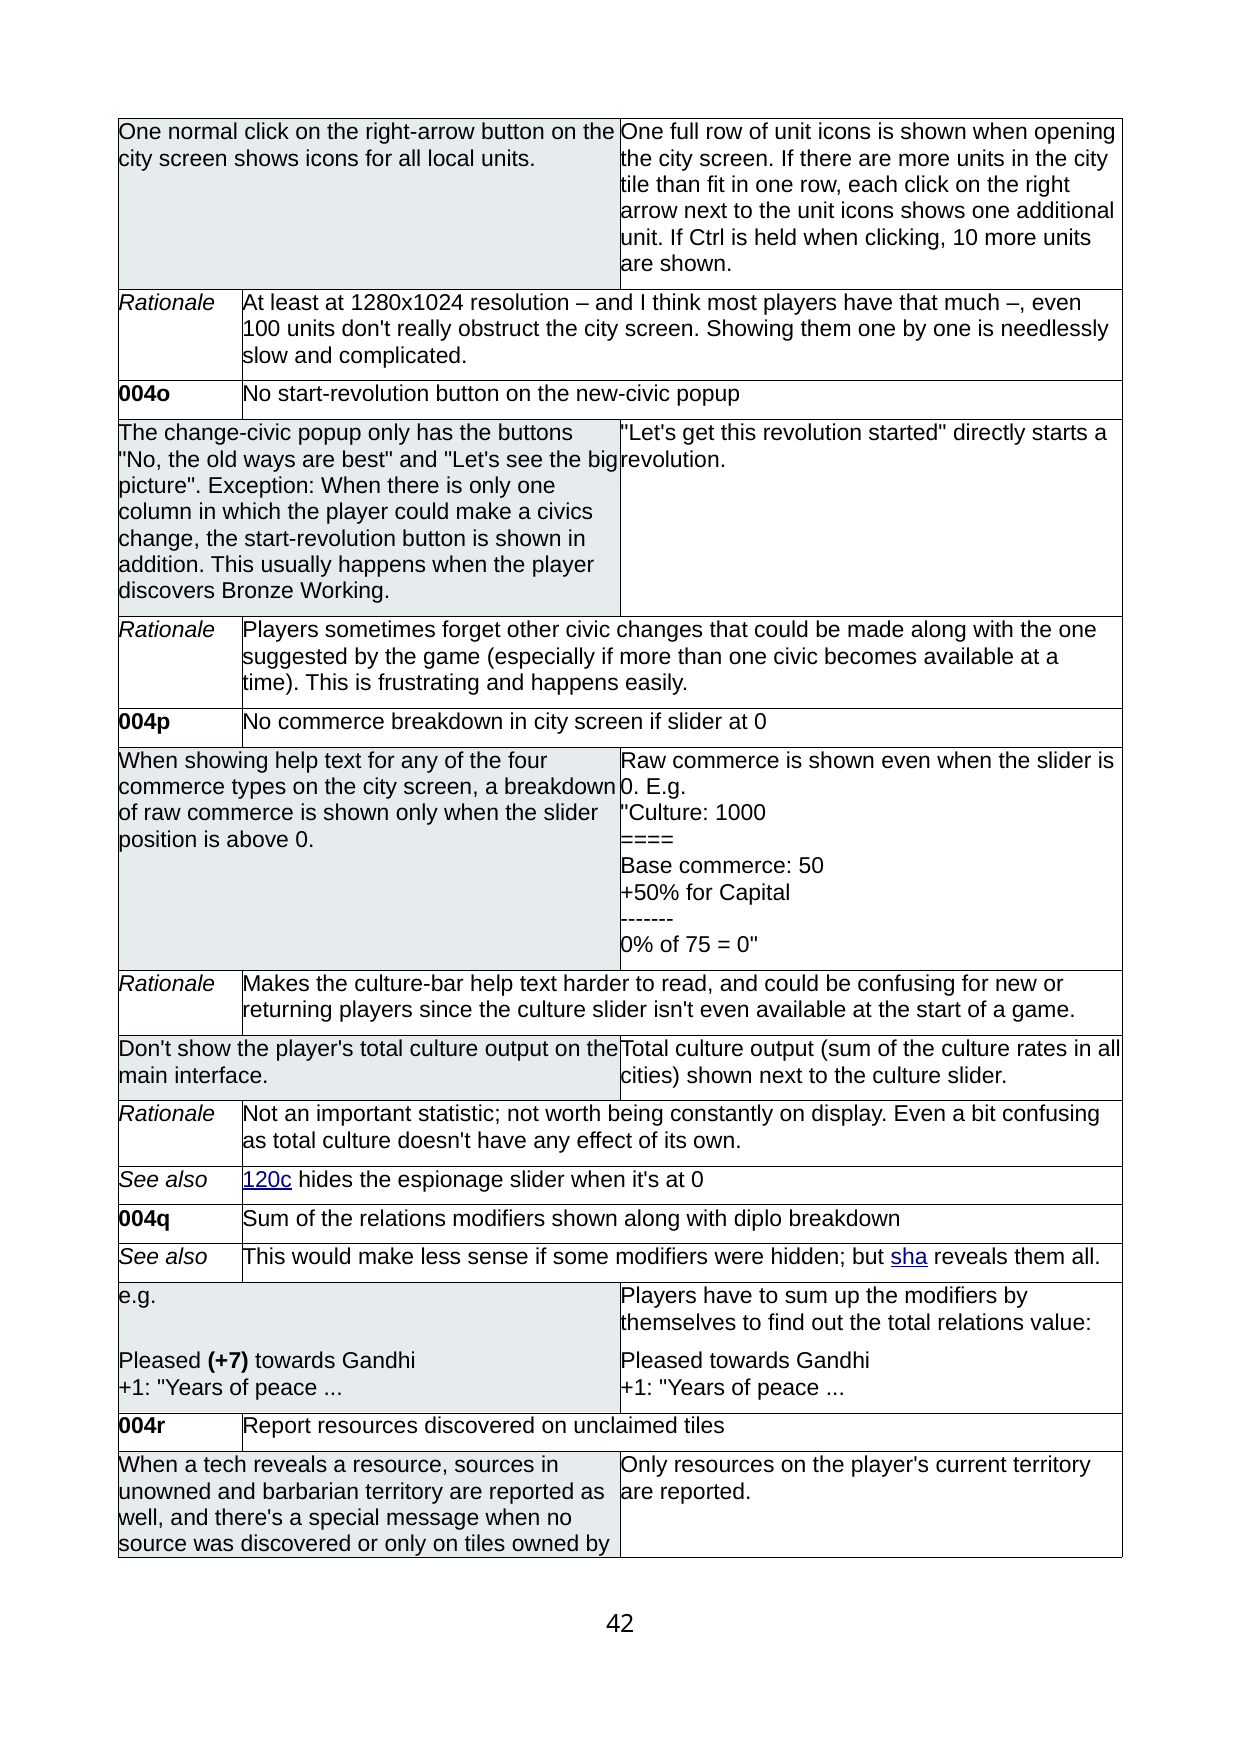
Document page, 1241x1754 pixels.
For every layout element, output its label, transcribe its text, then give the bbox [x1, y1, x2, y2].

table_cell Rationale [119, 290, 242, 380]
table_cell 004o [119, 381, 242, 419]
table_cell "Let's get this revolution started" directly starts a revolution. [621, 420, 1122, 616]
table_cell Don't show the player's total culture output on the main interface. [119, 1036, 620, 1100]
table_cell 004r [119, 1414, 242, 1451]
table_cell One normal click on the right-arrow button on the city screen shows icons for all local units. [119, 119, 620, 289]
table_cell Players have to sum up the modifiers by themselves to find out the total relations value: Pleased towards Gandhi +1: "Years of peace ... [621, 1283, 1122, 1412]
table_cell No start-revolution button on the new-civic popup [243, 381, 1122, 419]
table_cell No commerce breakdown in city screen if slider at 0 [243, 709, 1122, 747]
table_cell Players sometimes forget other civic changes that could be made along with the one suggested by the game (especially if more than one civic becomes available at a time). This is frustrating and happens easily. [243, 617, 1122, 708]
table_cell The change-civic popup only has the buttons "No, the old ways are best" and "Let's see the big picture". Exception: When there is only one column in which the player could make a civics change, the start-revolution button is shown in addition. This usually happens when the player discovers Bronze Working. [119, 420, 620, 616]
table_cell Raw commerce is shown even when the slider is 0. E.g. "Culture: 1000 ==== Base commerce: 50 +50% for Capital ------- 0% of 75 = 0" [621, 748, 1122, 970]
table_cell Only resources on the player's current territory are reported. [621, 1452, 1122, 1557]
table_cell Makes the culture-bar help text harder to read, and could be confusing for new or returning players since the culture slider isn't even available at the start of a game. [243, 971, 1122, 1035]
table_cell 004p [119, 709, 242, 747]
table_cell 004q [119, 1205, 242, 1243]
table_cell At least at 1280x1024 resolution – and I think most players have that much –, even 100 units don't really obstruct the city screen. Showing them one by one is needlessly slow and complicated. [243, 290, 1122, 380]
table_cell e.g. Pleased (+7) towards Gandhi +1: "Years of peace ... [119, 1283, 620, 1412]
table_cell See also [119, 1167, 242, 1204]
table_cell 120c hides the espionage slider when it's at 0 [243, 1167, 1122, 1204]
table_cell Not an important statistic; not worth being constantly on display. Even a bit confusing as total culture doesn't have any effect of its own. [243, 1101, 1122, 1166]
table_cell Report resources discovered on unclaimed tiles [243, 1414, 1122, 1451]
table_cell Sum of the relations modifiers shown along with diplo breakdown [243, 1205, 1122, 1243]
table_cell Rationale [119, 617, 242, 708]
table_cell When showing help text for any of the four commerce types on the city screen, a breakdown of raw commerce is shown only when the slider position is above 0. [119, 748, 620, 970]
table_cell One full row of unit icons is shown when opening the city screen. If there are more units in the city tile than fit in one row, each click on the right arrow next to the unit icons shows one additional unit. If Ctrl is held when clicking, 10 more units are shown. [621, 119, 1122, 289]
table_cell Rationale [119, 971, 242, 1035]
table_cell When a tech reveals a resource, sources in unowned and barbarian territory are reported as well, and there's a special message when no source was discovered or only on tiles owned by [119, 1452, 620, 1557]
table_cell Total culture output (sum of the culture rates in all cities) shown next to the culture slider. [621, 1036, 1122, 1100]
table_cell Rationale [119, 1101, 242, 1166]
table_cell This would make less sense if some modifiers were hidden; but sha reveals them all. [243, 1244, 1122, 1282]
table_cell See also [119, 1244, 242, 1282]
